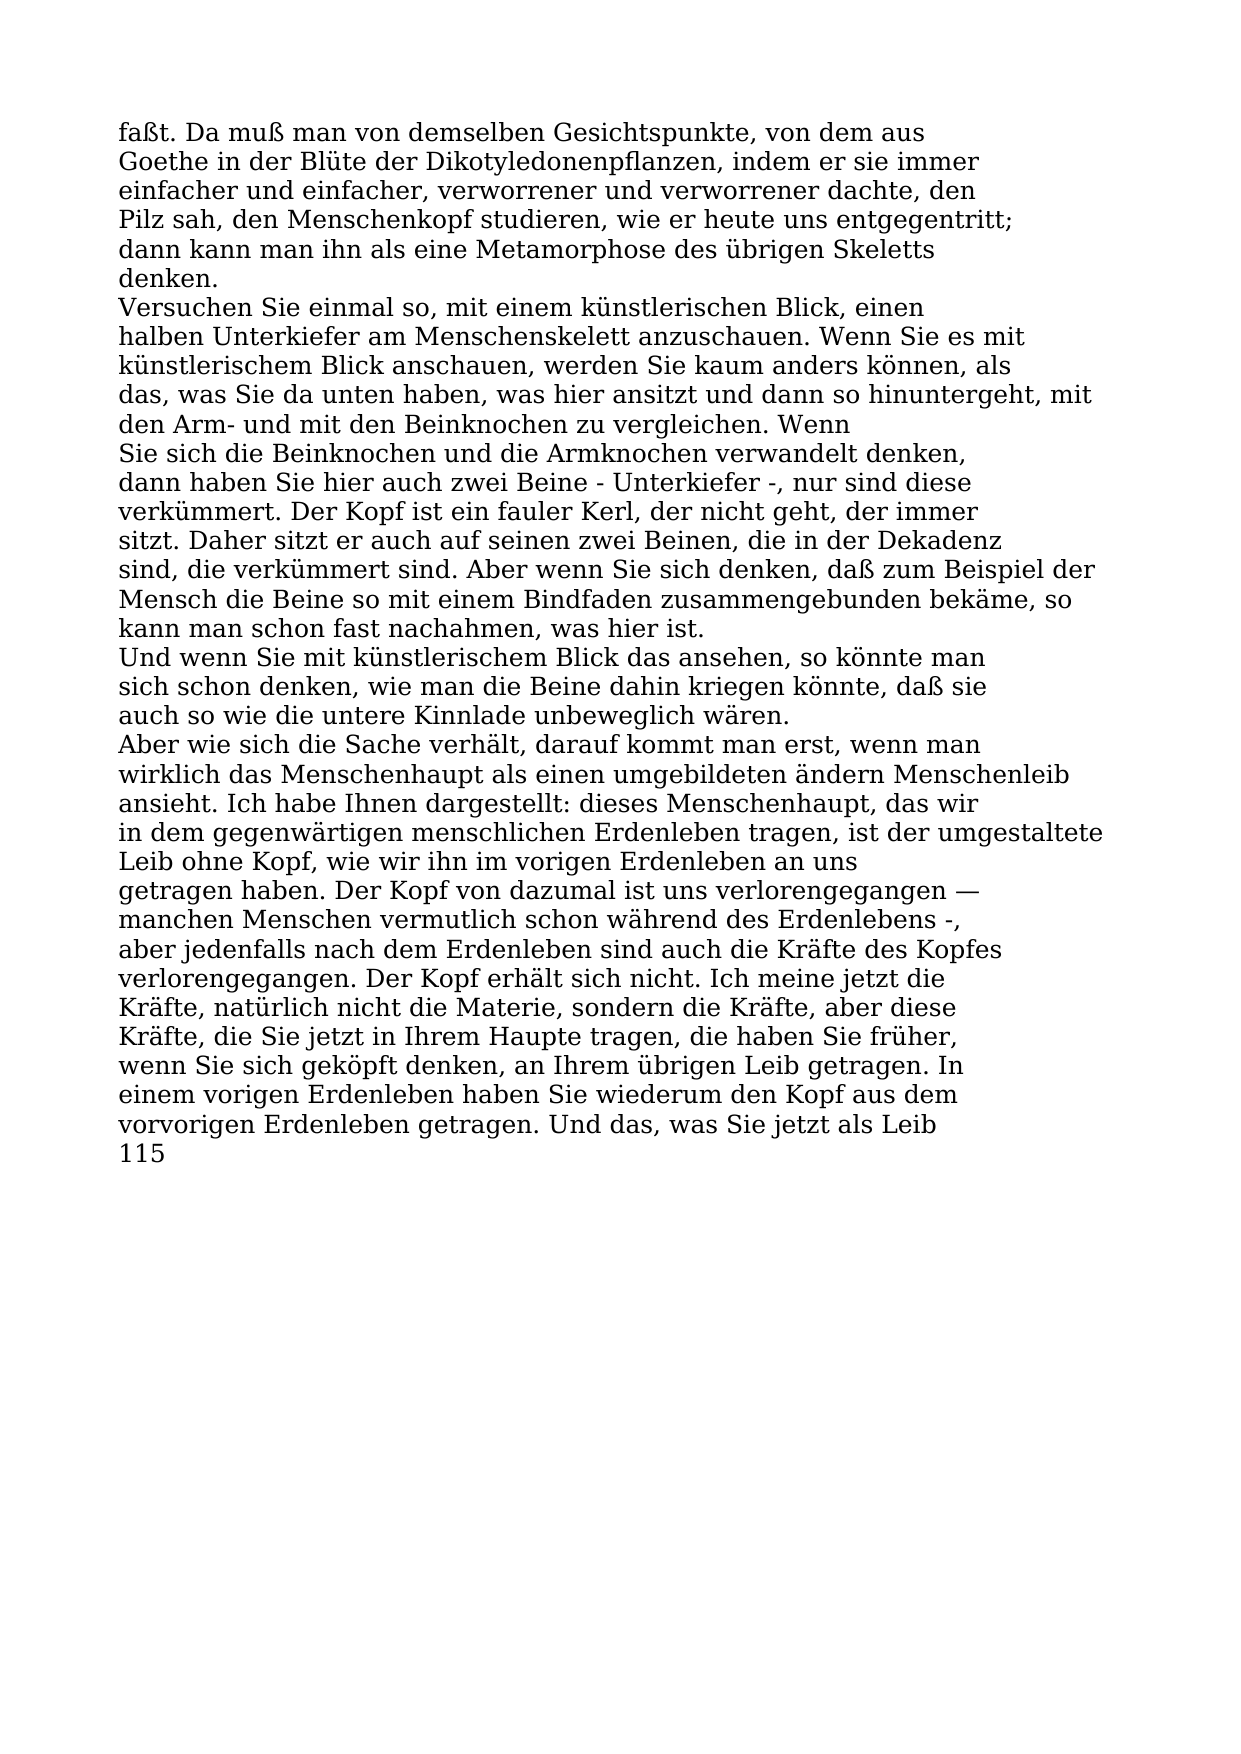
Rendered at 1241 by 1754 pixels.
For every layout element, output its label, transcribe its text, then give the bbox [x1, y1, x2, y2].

text sind, die verkümmert sind. Aber wenn Sie sich denken, daß zum Beispiel der Mensch die Beine so mit einem Bindfaden zusammengebunden bekäme, so kann man schon fast nachahmen, was hier ist. [118, 556, 1122, 643]
text vorvorigen Erdenleben getragen. Und das, was Sie jetzt als Leib [118, 1110, 1122, 1139]
text einem vorigen Erdenleben haben Sie wiederum den Kopf aus dem [118, 1081, 1122, 1110]
text in dem gegenwärtigen menschlichen Erdenleben tragen, ist der umgestaltete Leib ohne Kopf, wie wir ihn im vorigen Erdenleben an uns [118, 818, 1122, 876]
text Kräfte, die Sie jetzt in Ihrem Haupte tragen, die haben Sie früher, [118, 1022, 1122, 1051]
text wenn Sie sich geköpft denken, an Ihrem übrigen Leib getragen. In [118, 1051, 1122, 1081]
text sich schon denken, wie man die Beine dahin kriegen könnte, daß sie [118, 672, 1122, 701]
text getragen haben. Der Kopf von dazumal ist uns verlorengegangen — [118, 876, 1122, 906]
text dann haben Sie hier auch zwei Beine - Unterkiefer -, nur sind diese [118, 468, 1122, 497]
text auch so wie die untere Kinnlade unbeweglich wären. [118, 701, 1122, 731]
text verlorengegangen. Der Kopf erhält sich nicht. Ich meine jetzt die [118, 964, 1122, 993]
text Sie sich die Beinknochen und die Armknochen verwandelt denken, [118, 439, 1122, 468]
text halben Unterkiefer am Menschenskelett anzuschauen. Wenn Sie es mit [118, 322, 1122, 351]
text dann kann man ihn als eine Metamorphose des übrigen Skeletts [118, 235, 1122, 264]
text Pilz sah, den Menschenkopf studieren, wie er heute uns entgegentritt; [118, 206, 1122, 235]
text wirklich das Menschenhaupt als einen umgebildeten ändern Menschenleib ansieht. Ich habe Ihnen dargestellt: dieses Menschenhaupt, das wir [118, 760, 1122, 818]
text faßt. Da muß man von demselben Gesichtspunkte, von dem aus [118, 118, 1122, 147]
text denken. [118, 264, 1122, 293]
text aber jedenfalls nach dem Erdenleben sind auch die Kräfte des Kopfes [118, 935, 1122, 964]
text das, was Sie da unten haben, was hier ansitzt und dann so hinuntergeht, mit den Arm- und mit den Beinknochen zu vergleichen. Wenn [118, 381, 1122, 439]
text Versuchen Sie einmal so, mit einem künstlerischen Blick, einen [118, 293, 1122, 322]
text einfacher und einfacher, verworrener und verworrener dachte, den [118, 176, 1122, 206]
text Aber wie sich die Sache verhält, darauf kommt man erst, wenn man [118, 731, 1122, 760]
text manchen Menschen vermutlich schon während des Erdenlebens -, [118, 906, 1122, 935]
text 115 [118, 1139, 1122, 1168]
text Goethe in der Blüte der Dikotyledonenpflanzen, indem er sie immer [118, 147, 1122, 176]
text sitzt. Daher sitzt er auch auf seinen zwei Beinen, die in der Dekadenz [118, 526, 1122, 556]
text Und wenn Sie mit künstlerischem Blick das ansehen, so könnte man [118, 643, 1122, 672]
text künstlerischem Blick anschauen, werden Sie kaum anders können, als [118, 351, 1122, 381]
text Kräfte, natürlich nicht die Materie, sondern die Kräfte, aber diese [118, 993, 1122, 1022]
text verkümmert. Der Kopf ist ein fauler Kerl, der nicht geht, der immer [118, 497, 1122, 526]
